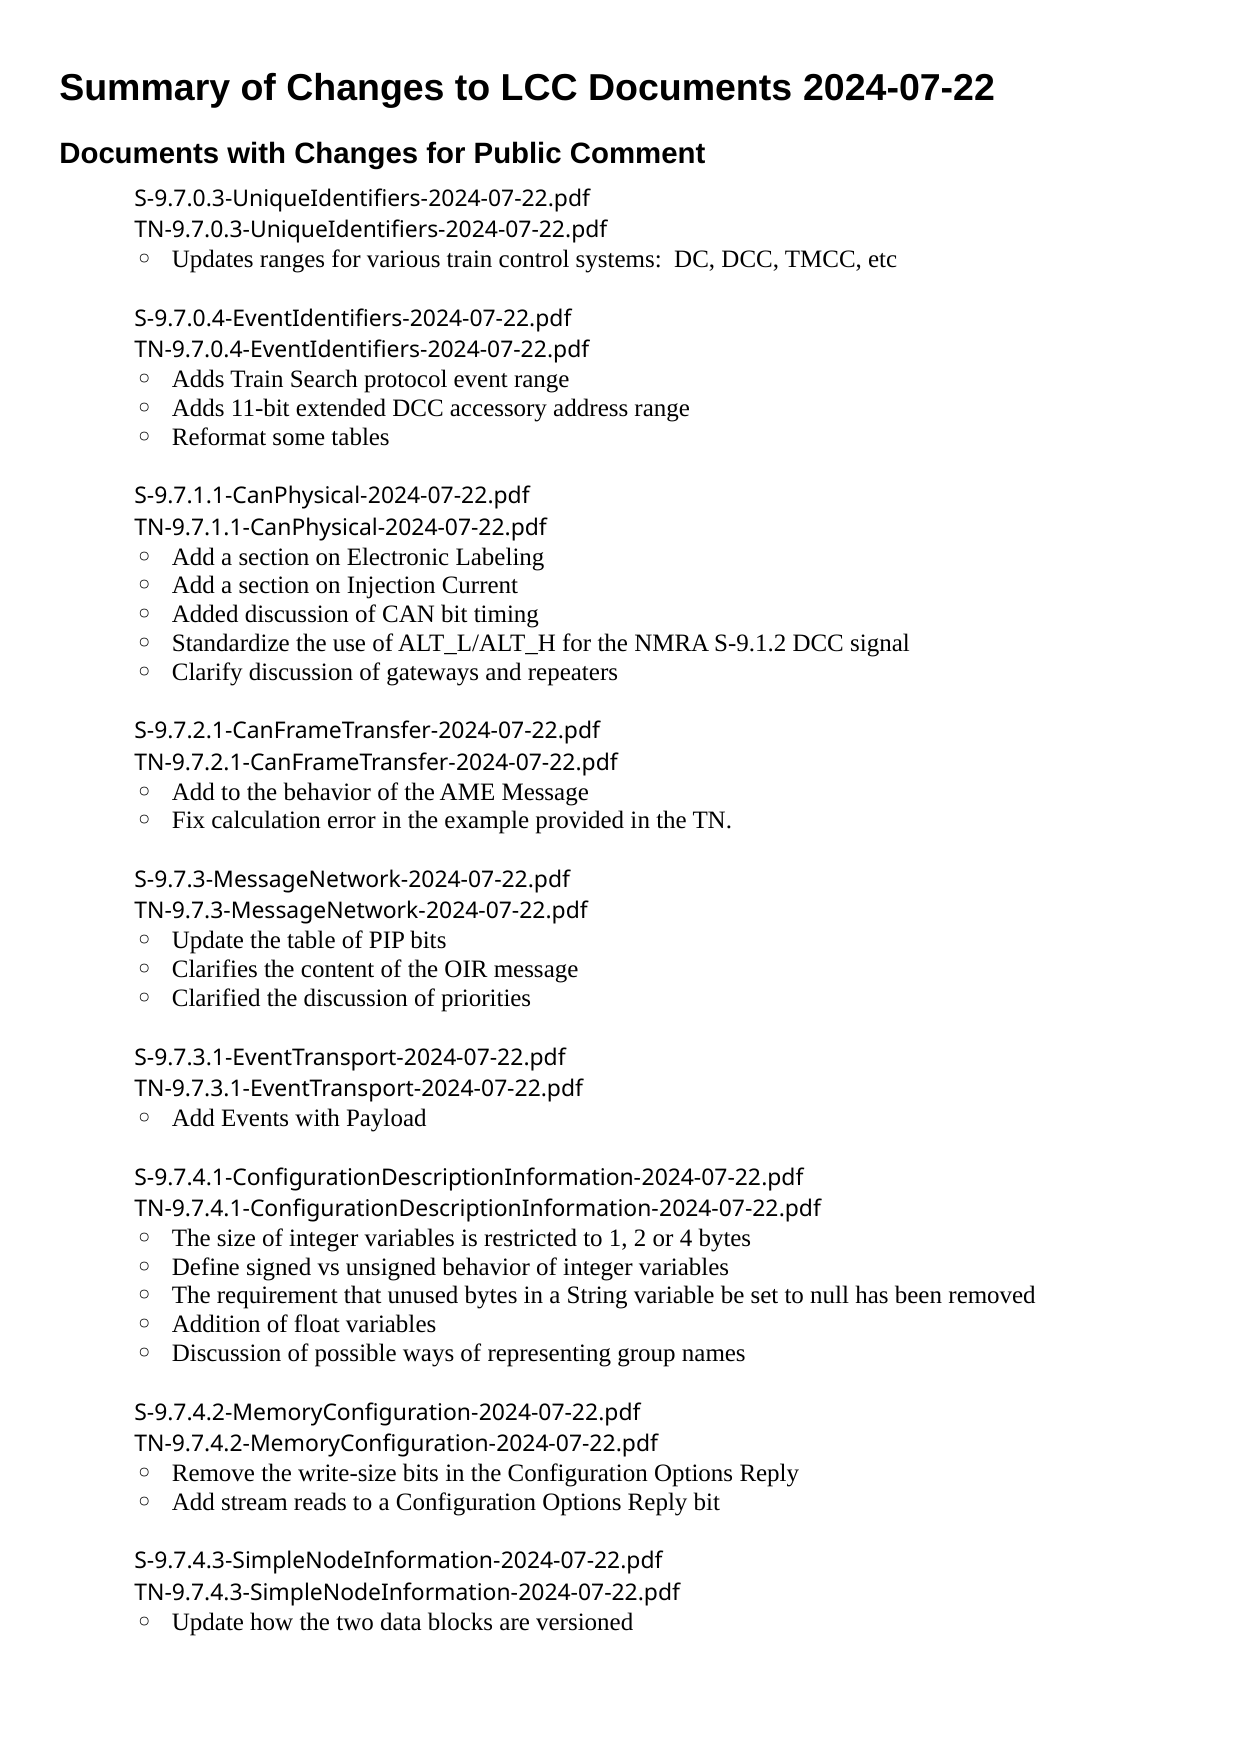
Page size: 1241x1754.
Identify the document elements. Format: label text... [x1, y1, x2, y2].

list Updates ranges for various train control systems: DC, DCC, TMCC, etc [134, 244, 1181, 273]
list Add to the behavior of the AME Message [134, 777, 1181, 806]
text S-9.7.0.3-UniqueIdentifiers-2024-07-22.pdf [134, 182, 1181, 213]
text TN-9.7.3-MessageNetwork-2024-07-22.pdf [134, 894, 1181, 926]
text S-9.7.4.1-ConfigurationDescriptionInformation-2024-07-22.pdf [134, 1161, 1181, 1192]
text TN-9.7.1.1-CanPhysical-2024-07-22.pdf [134, 511, 1181, 542]
list Addition of float variables [134, 1309, 1181, 1338]
list Fix calculation error in the example provided in the TN. [134, 806, 1181, 834]
list Remove the write-size bits in the Configuration Options Reply [134, 1458, 1181, 1487]
subtitle Summary of Changes to LCC Documents 2024-07-22 [59, 65, 1181, 108]
list The requirement that unused bytes in a String variable be set to null has been removed [134, 1281, 1181, 1309]
text S-9.7.0.4-EventIdentifiers-2024-07-22.pdf [134, 302, 1181, 333]
text TN-9.7.4.2-MemoryConfiguration-2024-07-22.pdf [134, 1427, 1181, 1458]
list Add Events with Payload [134, 1103, 1181, 1132]
list Update the table of PIP bits [134, 926, 1181, 954]
list Clarified the discussion of priorities [134, 983, 1181, 1012]
text S-9.7.2.1-CanFrameTransfer-2024-07-22.pdf [134, 714, 1181, 746]
list Reformat some tables [134, 422, 1181, 451]
text S-9.7.3-MessageNetwork-2024-07-22.pdf [134, 863, 1181, 894]
list Added discussion of CAN bit timing [134, 599, 1181, 628]
list Add a section on Injection Current [134, 571, 1181, 599]
list Clarify discussion of gateways and repeaters [134, 657, 1181, 686]
list Standardize the use of ALT_L/ALT_H for the NMRA S-9.1.2 DCC signal [134, 628, 1181, 657]
text TN-9.7.3.1-EventTransport-2024-07-22.pdf [134, 1072, 1181, 1103]
subtitle Documents with Changes for Public Comment [59, 136, 1181, 169]
text TN-9.7.2.1-CanFrameTransfer-2024-07-22.pdf [134, 746, 1181, 777]
list Define signed vs unsigned behavior of integer variables [134, 1252, 1181, 1281]
text S-9.7.4.3-SimpleNodeInformation-2024-07-22.pdf [134, 1544, 1181, 1576]
text TN-9.7.4.3-SimpleNodeInformation-2024-07-22.pdf [134, 1576, 1181, 1607]
list Update how the two data blocks are versioned [134, 1607, 1181, 1636]
list Adds 11-bit extended DCC accessory address range [134, 393, 1181, 422]
list Add stream reads to a Configuration Options Reply bit [134, 1487, 1181, 1516]
list Add a section on Electronic Labeling [134, 542, 1181, 571]
text S-9.7.3.1-EventTransport-2024-07-22.pdf [134, 1041, 1181, 1072]
text S-9.7.1.1-CanPhysical-2024-07-22.pdf [134, 479, 1181, 511]
list Clarifies the content of the OIR message [134, 954, 1181, 983]
list The size of integer variables is restricted to 1, 2 or 4 bytes [134, 1223, 1181, 1252]
text TN-9.7.0.4-EventIdentifiers-2024-07-22.pdf [134, 333, 1181, 364]
text TN-9.7.0.3-UniqueIdentifiers-2024-07-22.pdf [134, 213, 1181, 244]
list Adds Train Search protocol event range [134, 364, 1181, 393]
list Discussion of possible ways of representing group names [134, 1338, 1181, 1367]
text TN-9.7.4.1-ConfigurationDescriptionInformation-2024-07-22.pdf [134, 1192, 1181, 1223]
text S-9.7.4.2-MemoryConfiguration-2024-07-22.pdf [134, 1396, 1181, 1427]
